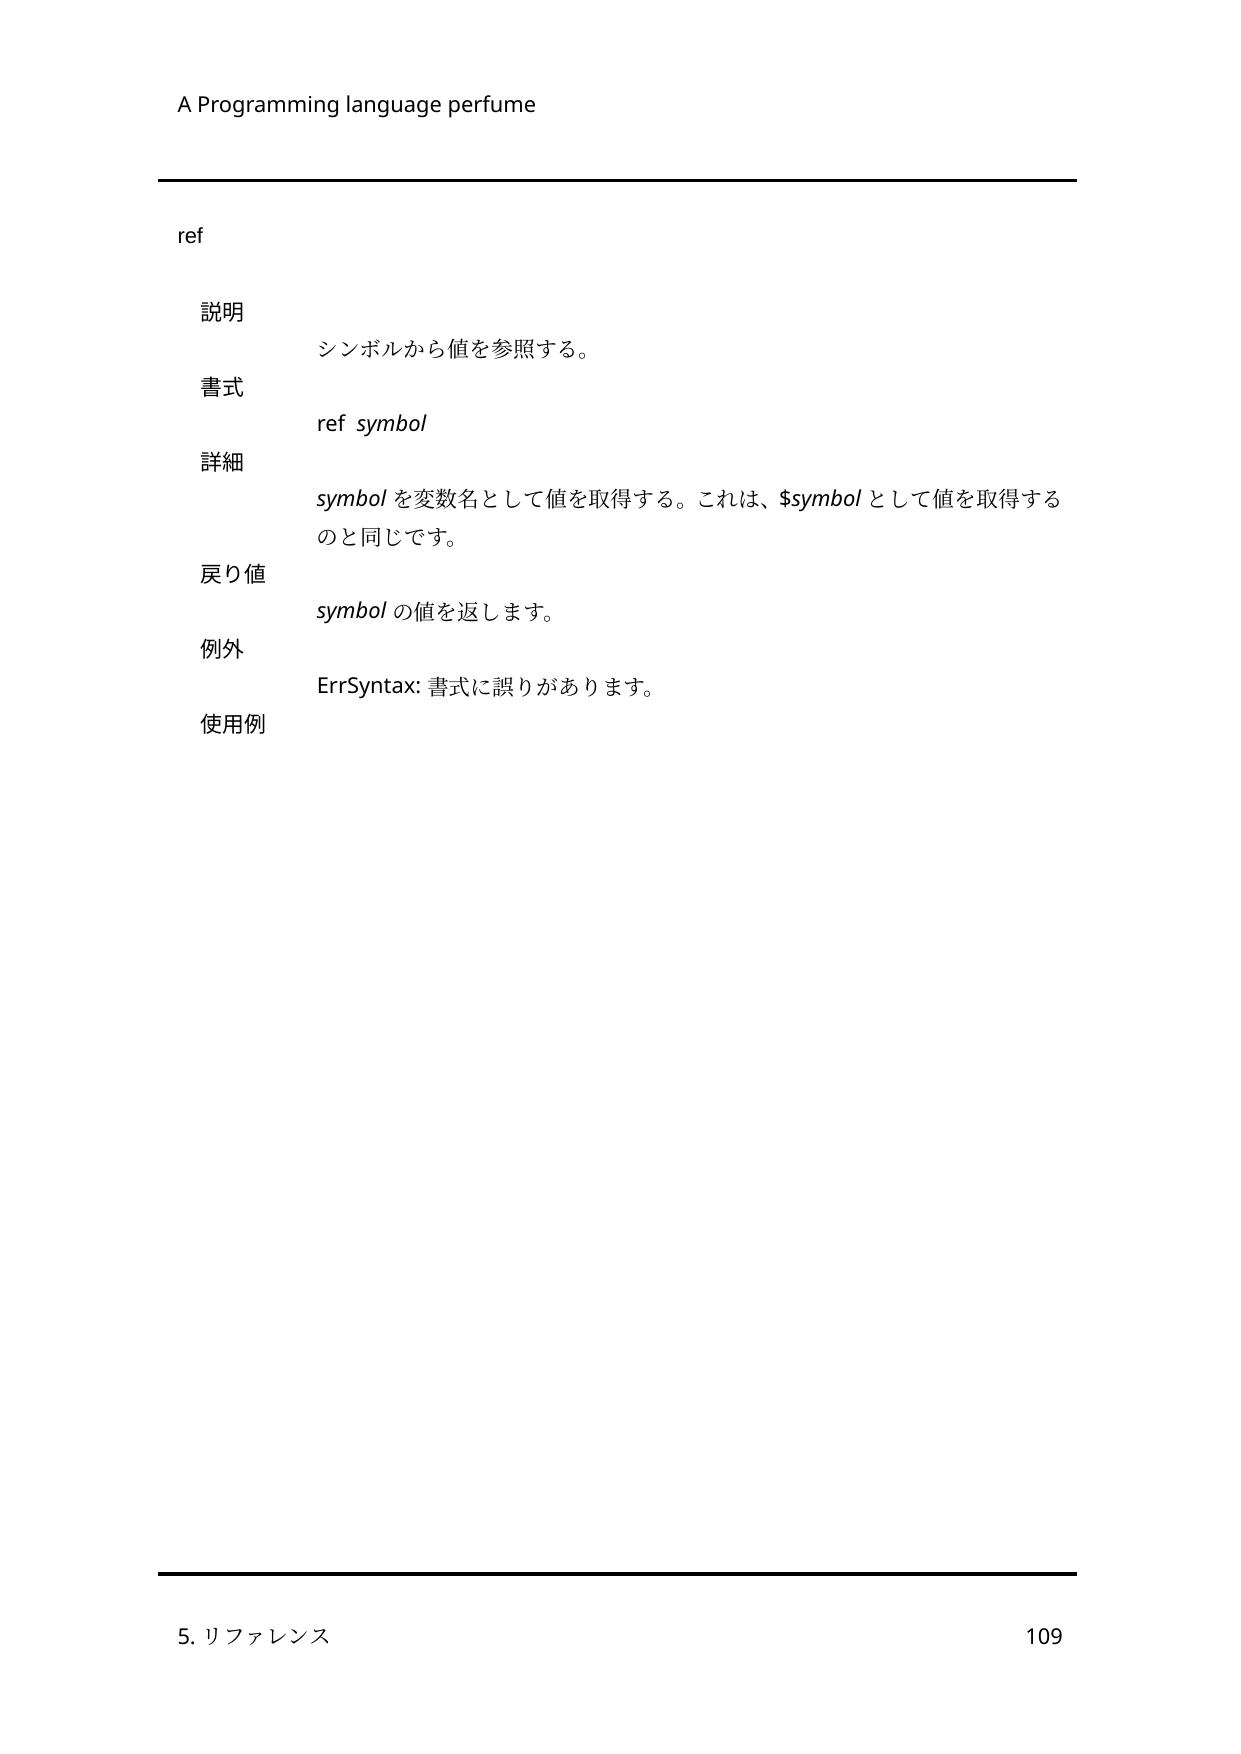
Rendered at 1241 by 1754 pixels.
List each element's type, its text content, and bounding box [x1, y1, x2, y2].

table_cell symbol の値を返します。 [317, 554, 1063, 629]
table_cell 使用例 [200, 704, 317, 779]
table_header 説明 [200, 292, 317, 367]
subtitle ref [177, 217, 1063, 254]
table_cell 例外 [200, 629, 317, 704]
table_cell 詳細 [200, 442, 317, 554]
table_cell ref symbol [317, 367, 1063, 442]
table_cell symbol を変数名として値を取得する。これは、$symbol として値を取得するのと同じです。 [317, 442, 1063, 554]
table_cell ErrSyntax: 書式に誤りがあります。 [317, 629, 1063, 704]
table_cell [317, 704, 1063, 779]
table_cell 書式 [200, 367, 317, 442]
table_header シンボルから値を参照する。 [317, 292, 1063, 367]
table_cell 戻り値 [200, 554, 317, 629]
